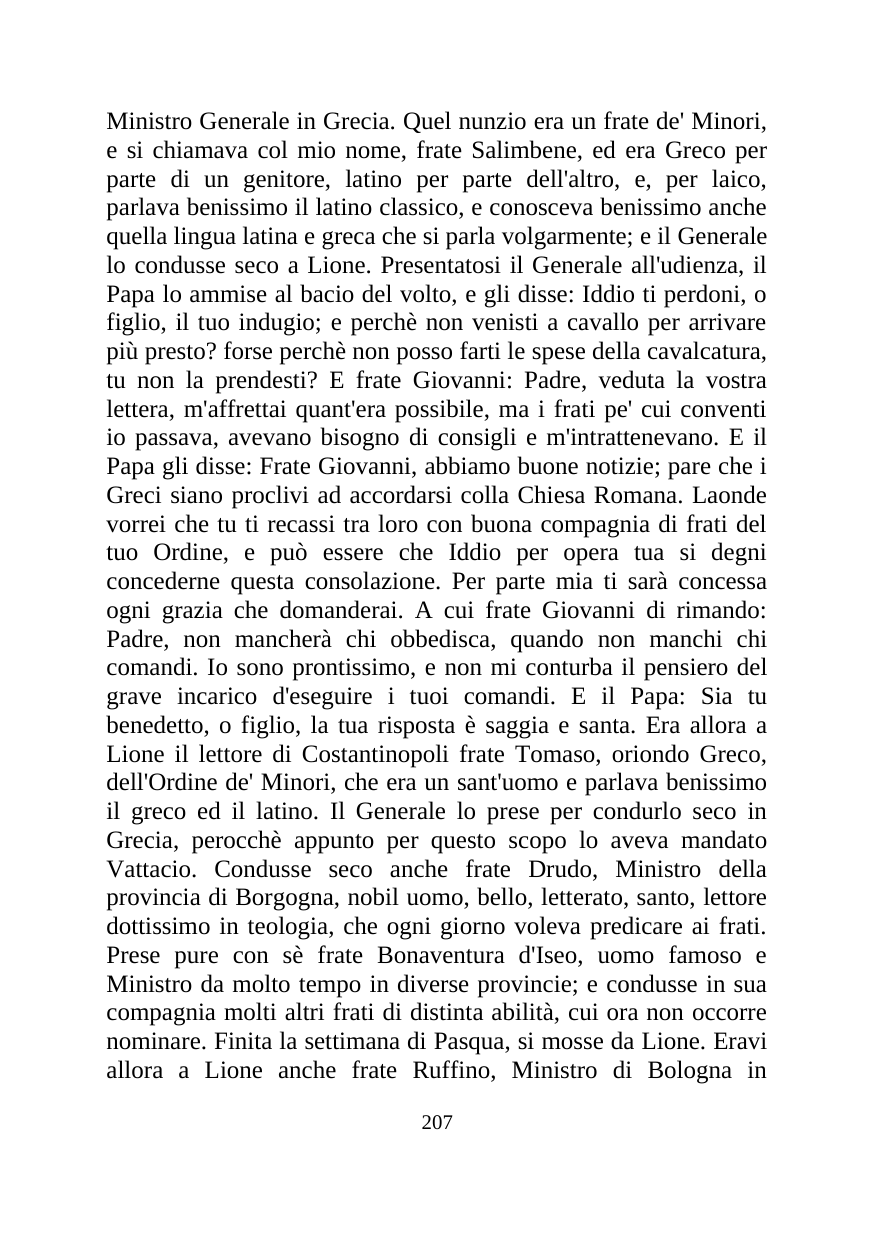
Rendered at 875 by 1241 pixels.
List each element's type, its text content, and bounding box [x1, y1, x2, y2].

text Ministro Generale in Grecia. Quel nunzio era un frate de' Minori, e si chiamava col mio nome, frate Salimbene, ed era Greco per parte di un genitore, latino per parte dell'altro, e, per laico, parlava benissimo il latino classico, e conosceva benissimo anche quella lingua latina e greca che si parla volgarmente; e il Generale lo condusse seco a Lione. Presentatosi il Generale all'udienza, il Papa lo ammise al bacio del volto, e gli disse: Iddio ti perdoni, o figlio, il tuo indugio; e perchè non venisti a cavallo per arrivare più presto? forse perchè non posso farti le spese della cavalcatura, tu non la prendesti? E frate Giovanni: Padre, veduta la vostra lettera, m'affrettai quant'era possibile, ma i frati pe' cui conventi io passava, avevano bisogno di consigli e m'intrattenevano. E il Papa gli disse: Frate Giovanni, abbiamo buone notizie; pare che i Greci siano proclivi ad accordarsi colla Chiesa Romana. Laonde vorrei che tu ti recassi tra loro con buona compagnia di frati del tuo Ordine, e può essere che Iddio per opera tua si degni concederne questa consolazione. Per parte mia ti sarà concessa ogni grazia che domanderai. A cui frate Giovanni di rimando: Padre, non mancherà chi obbedisca, quando non manchi chi comandi. Io sono prontissimo, e non mi conturba il pensiero del grave incarico d'eseguire i tuoi comandi. E il Papa: Sia tu benedetto, o figlio, la tua risposta è saggia e santa. Era allora a Lione il lettore di Costantinopoli frate Tomaso, oriondo Greco, dell'Ordine de' Minori, che era un sant'uomo e parlava benissimo il greco ed il latino. Il Generale lo prese per condurlo seco in Grecia, perocchè appunto per questo scopo lo aveva mandato Vattacio. Condusse seco anche frate Drudo, Ministro della provincia di Borgogna, nobil uomo, bello, letterato, santo, lettore dottissimo in teologia, che ogni giorno voleva predicare ai frati. Prese pure con sè frate Bonaventura d'Iseo, uomo famoso e Ministro da molto tempo in diverse provincie; e condusse in sua compagnia molti altri frati di distinta abilità, cui ora non occorre nominare. Finita la settimana di Pasqua, si mosse da Lione. Eravi allora a Lione anche frate Ruffino, Ministro di Bologna in [106, 106, 768, 1084]
